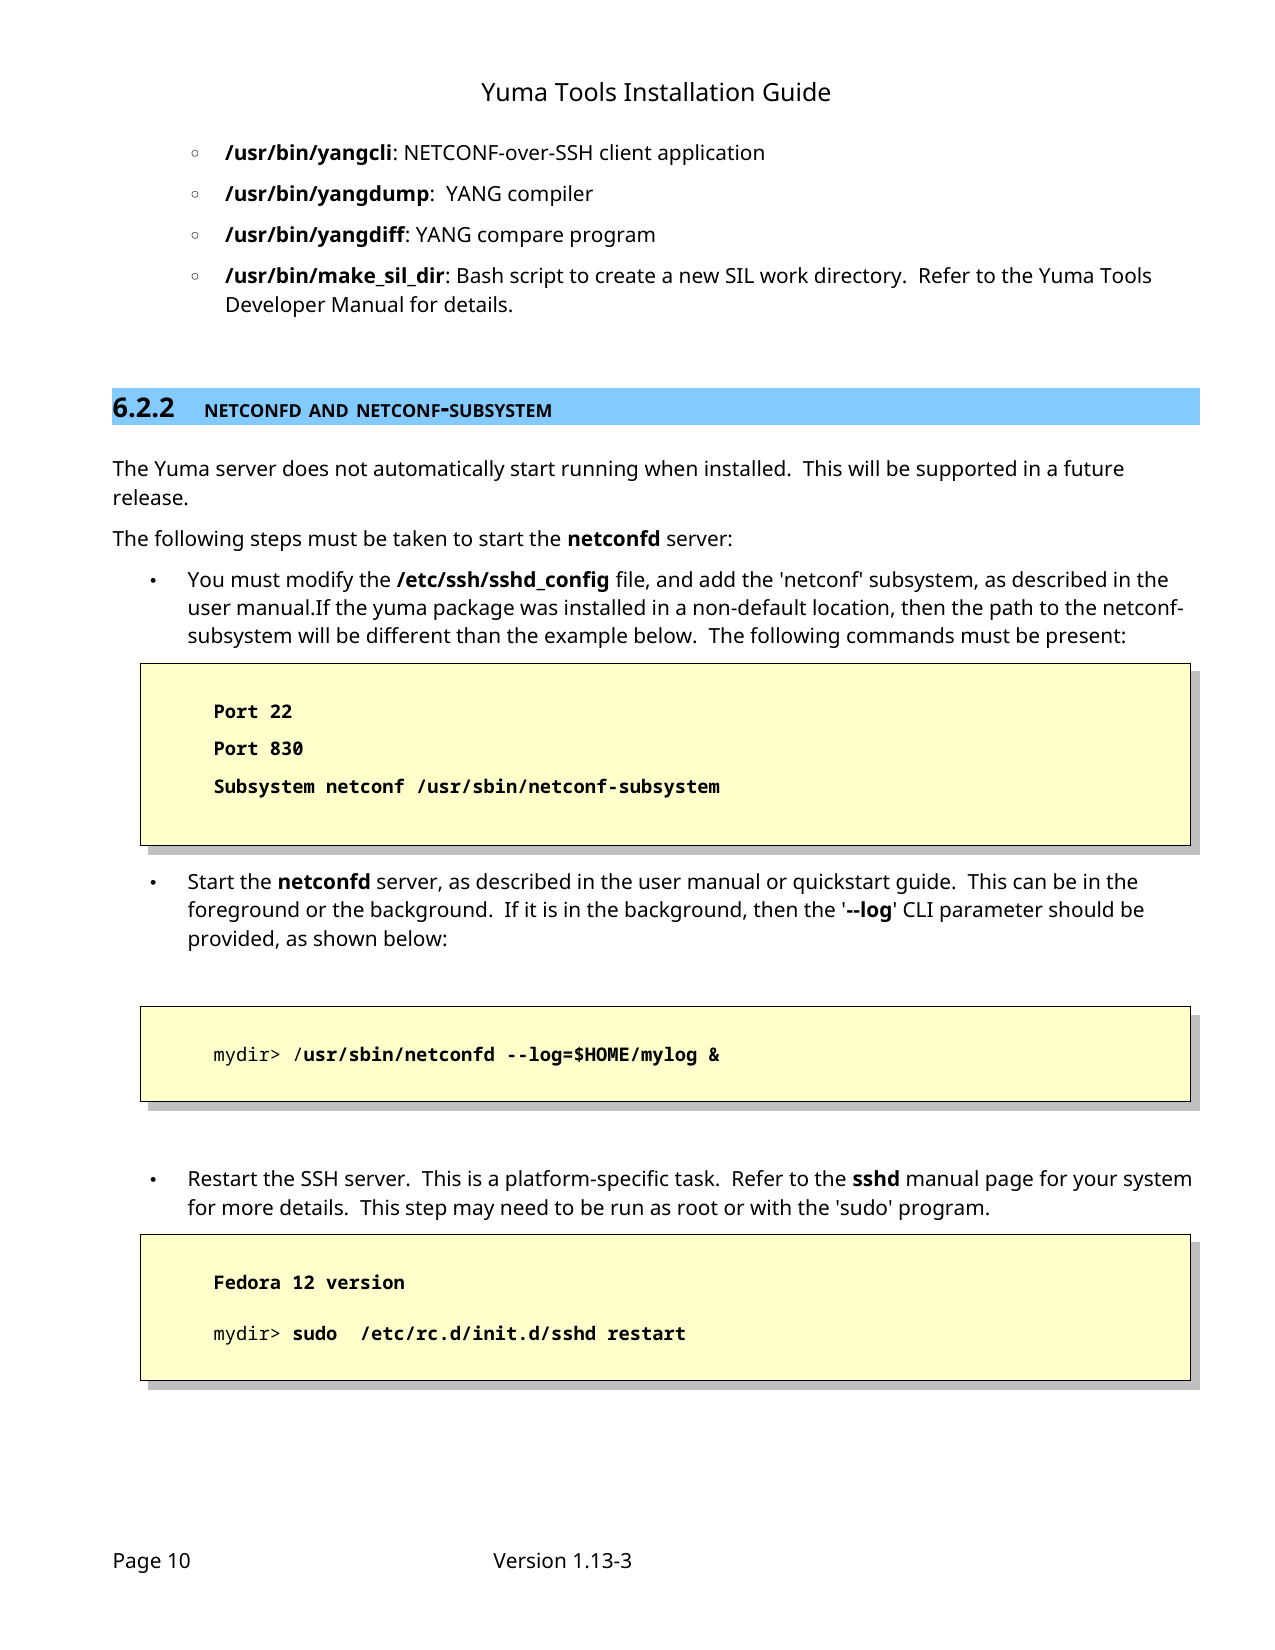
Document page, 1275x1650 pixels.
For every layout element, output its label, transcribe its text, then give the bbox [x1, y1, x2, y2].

text Subsystem netconf /usr/sbin/netconf-subsystem [141, 763, 1190, 798]
list Restart the SSH server. This is a platform-specific task. Refer to the sshd manual page for your system for more details. This step may need to be run as root or with the 'sudo' program. [150, 1164, 1200, 1221]
list /usr/bin/yangcli: NETCONF-over-SSH client application [187, 138, 1200, 167]
text The Yuma server does not automatically start running when installed. This will be supported in a future release. [112, 454, 1200, 511]
text Port 22 [141, 664, 1190, 723]
text Port 830 [141, 726, 1190, 761]
text mydir> /usr/sbin/netconfd --log=$HOME/mylog & [141, 1007, 1190, 1101]
text Fedora 12 version mydir> sudo /etc/rc.d/init.d/sshd restart [141, 1235, 1190, 1380]
list Start the netconfd server, as described in the user manual or quickstart guide. This can be in the foreground or the background. If it is in the background, then the '--log' CLI parameter should be provided, as shown below: [150, 867, 1200, 952]
list /usr/bin/yangdump: YANG compiler [187, 179, 1200, 208]
list You must modify the /etc/ssh/sshd_config file, and add the 'netconf' subsystem, as described in the user manual.If the yuma package was installed in a non-default location, then the path to the netconf-subsystem will be different than the example below. The following commands must be present: [150, 565, 1200, 650]
list /usr/bin/yangdiff: YANG compare program [187, 220, 1200, 249]
list /usr/bin/make_sil_dir: Bash script to create a new SIL work directory. Refer to the Yuma Tools Developer Manual for details. [187, 261, 1200, 318]
text The following steps must be taken to start the netconfd server: [112, 524, 1200, 552]
subtitle netconfd and netconf-subsystem [112, 388, 1200, 425]
